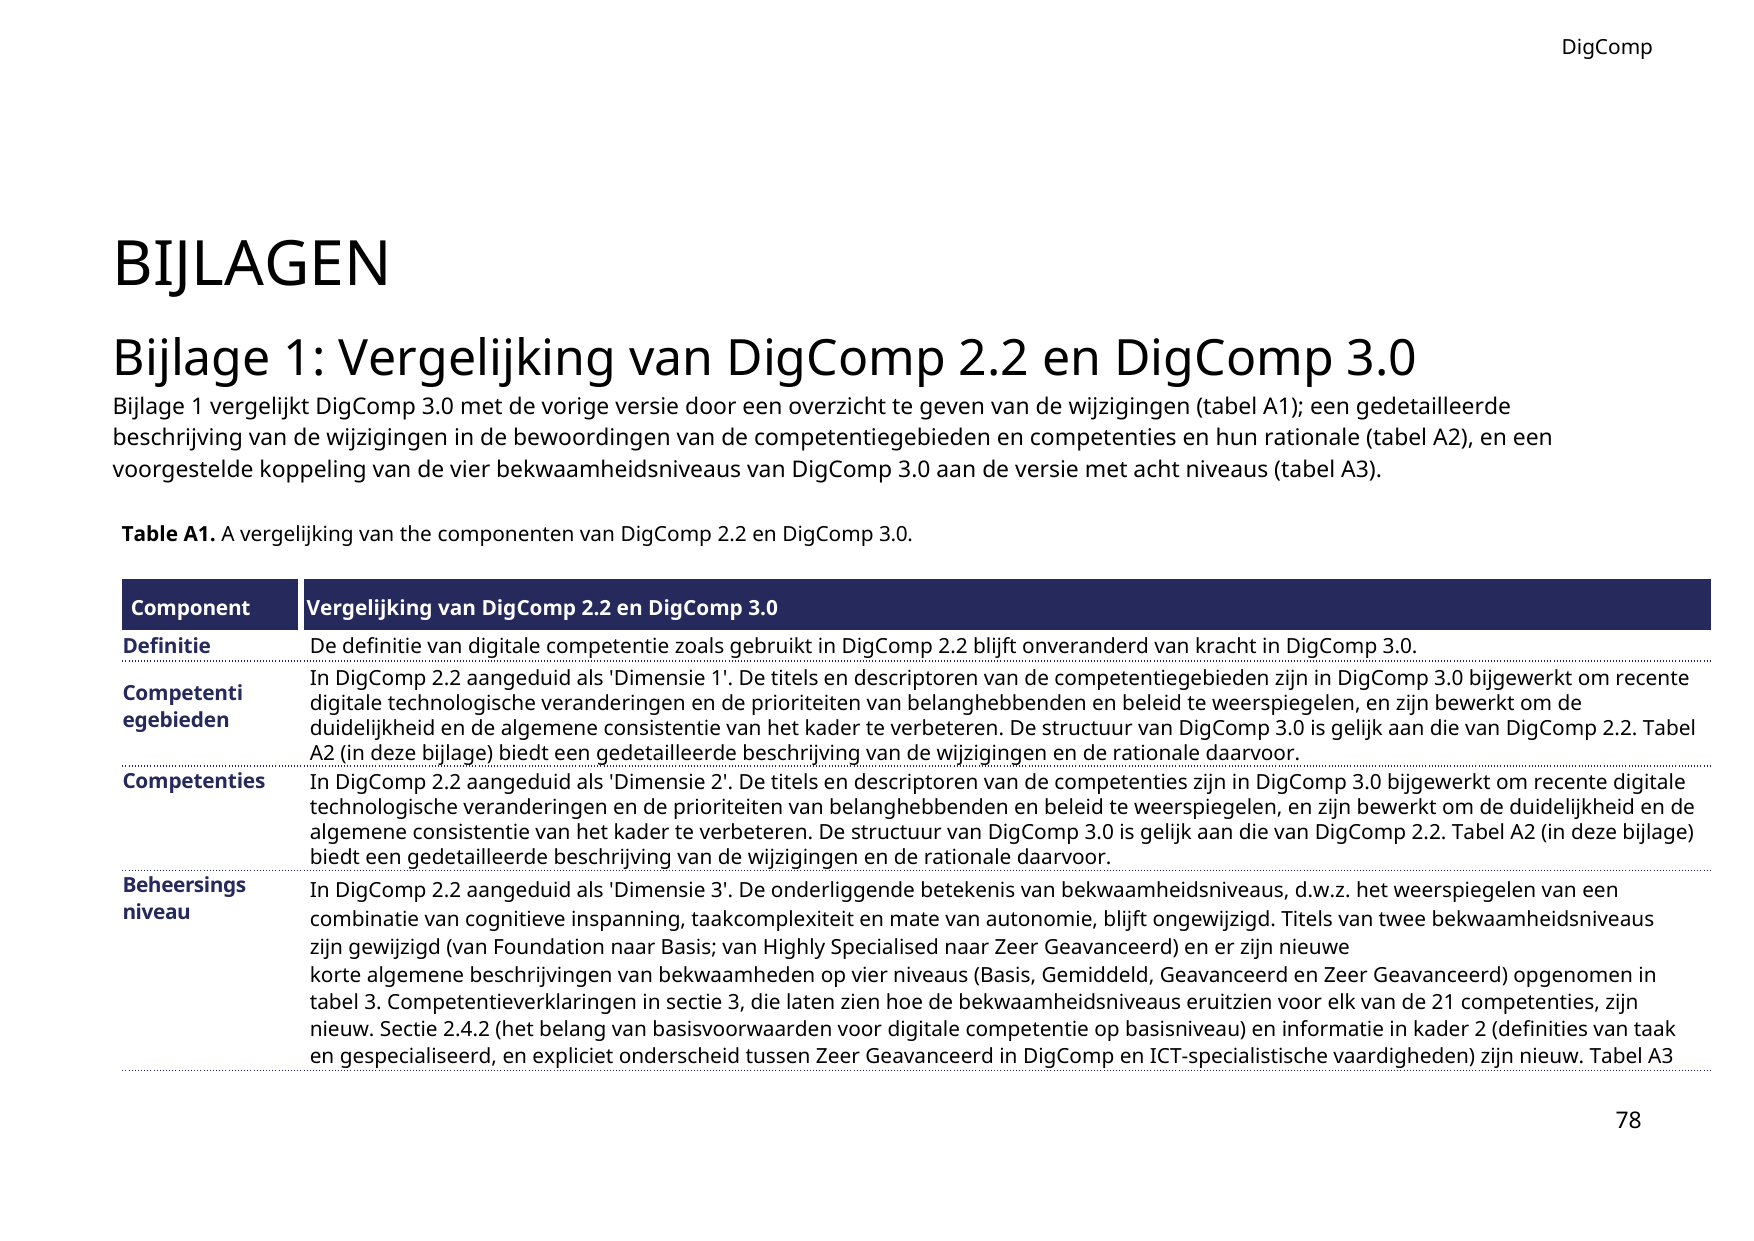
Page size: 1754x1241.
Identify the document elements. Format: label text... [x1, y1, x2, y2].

table_cell Beheersingsniveau [122, 870, 301, 1069]
table_cell Competentiegebieden [122, 660, 301, 765]
table_header Component [122, 579, 298, 630]
table_cell Definitie [122, 630, 301, 660]
table_header Vergelijking van DigComp 2.2 en DigComp 3.0 [304, 579, 1711, 630]
table_cell In DigComp 2.2 aangeduid als 'Dimensie 3'. De onderliggende betekenis van bekwaamheidsniveaus, d.w.z. het weerspiegelen van een combinatie van cognitieve inspanning, taakcomplexiteit en mate van autonomie, blijft ongewijzigd. Titels van twee bekwaamheidsniveaus zijn gewijzigd (van Foundation naar Basis; van Highly Specialised naar Zeer Geavanceerd) en er zijn nieuwe korte algemene beschrijvingen van bekwaamheden op vier niveaus (Basis, Gemiddeld, Geavanceerd en Zeer Geavanceerd) opgenomen in tabel 3. Competentieverklaringen in sectie 3, die laten zien hoe de bekwaamheidsniveaus eruitzien voor elk van de 21 competenties, zijn nieuw. Sectie 2.4.2 (het belang van basisvoorwaarden voor digitale competentie op basisniveau) en informatie in kader 2 (definities van taak en gespecialiseerd, en expliciet onderscheid tussen Zeer Geavanceerd in DigComp en ICT-specialistische vaardigheden) zijn nieuw. Tabel A3 [301, 870, 1711, 1069]
subtitle Bijlage 1: Vergelijking van DigComp 2.2 en DigComp 3.0 [112, 322, 1641, 390]
table_cell In DigComp 2.2 aangeduid als 'Dimensie 2'. De titels en descriptoren van de competenties zijn in DigComp 3.0 bijgewerkt om recente digitale technologische veranderingen en de prioriteiten van belanghebbenden en beleid te weerspiegelen, en zijn bewerkt om de duidelijkheid en de algemene consistentie van het kader te verbeteren. De structuur van DigComp 3.0 is gelijk aan die van DigComp 2.2. Tabel A2 (in deze bijlage) biedt een gedetailleerde beschrijving van de wijzigingen en de rationale daarvoor. [301, 765, 1711, 870]
table_cell Competenties [122, 765, 301, 870]
subtitle BIJLAGEN [112, 219, 1641, 304]
table_cell De definitie van digitale competentie zoals gebruikt in DigComp 2.2 blijft onveranderd van kracht in DigComp 3.0. [301, 630, 1711, 660]
text Table A1. A vergelijking van the componenten van DigComp 2.2 en DigComp 3.0. [121, 519, 1641, 547]
table_cell In DigComp 2.2 aangeduid als 'Dimensie 1'. De titels en descriptoren van de competentiegebieden zijn in DigComp 3.0 bijgewerkt om recente digitale technologische veranderingen en de prioriteiten van belanghebbenden en beleid te weerspiegelen, en zijn bewerkt om de duidelijkheid en de algemene consistentie van het kader te verbeteren. De structuur van DigComp 3.0 is gelijk aan die van DigComp 2.2. Tabel A2 (in deze bijlage) biedt een gedetailleerde beschrijving van de wijzigingen en de rationale daarvoor. [301, 660, 1711, 765]
text Bijlage 1 vergelijkt DigComp 3.0 met de vorige versie door een overzicht te geven van de wijzigingen (tabel A1); een gedetailleerde beschrijving van de wijzigingen in de bewoordingen van de competentiegebieden en competenties en hun rationale (tabel A2), en een voorgestelde koppeling van de vier bekwaamheidsniveaus van DigComp 3.0 aan de versie met acht niveaus (tabel A3). [112, 390, 1641, 484]
